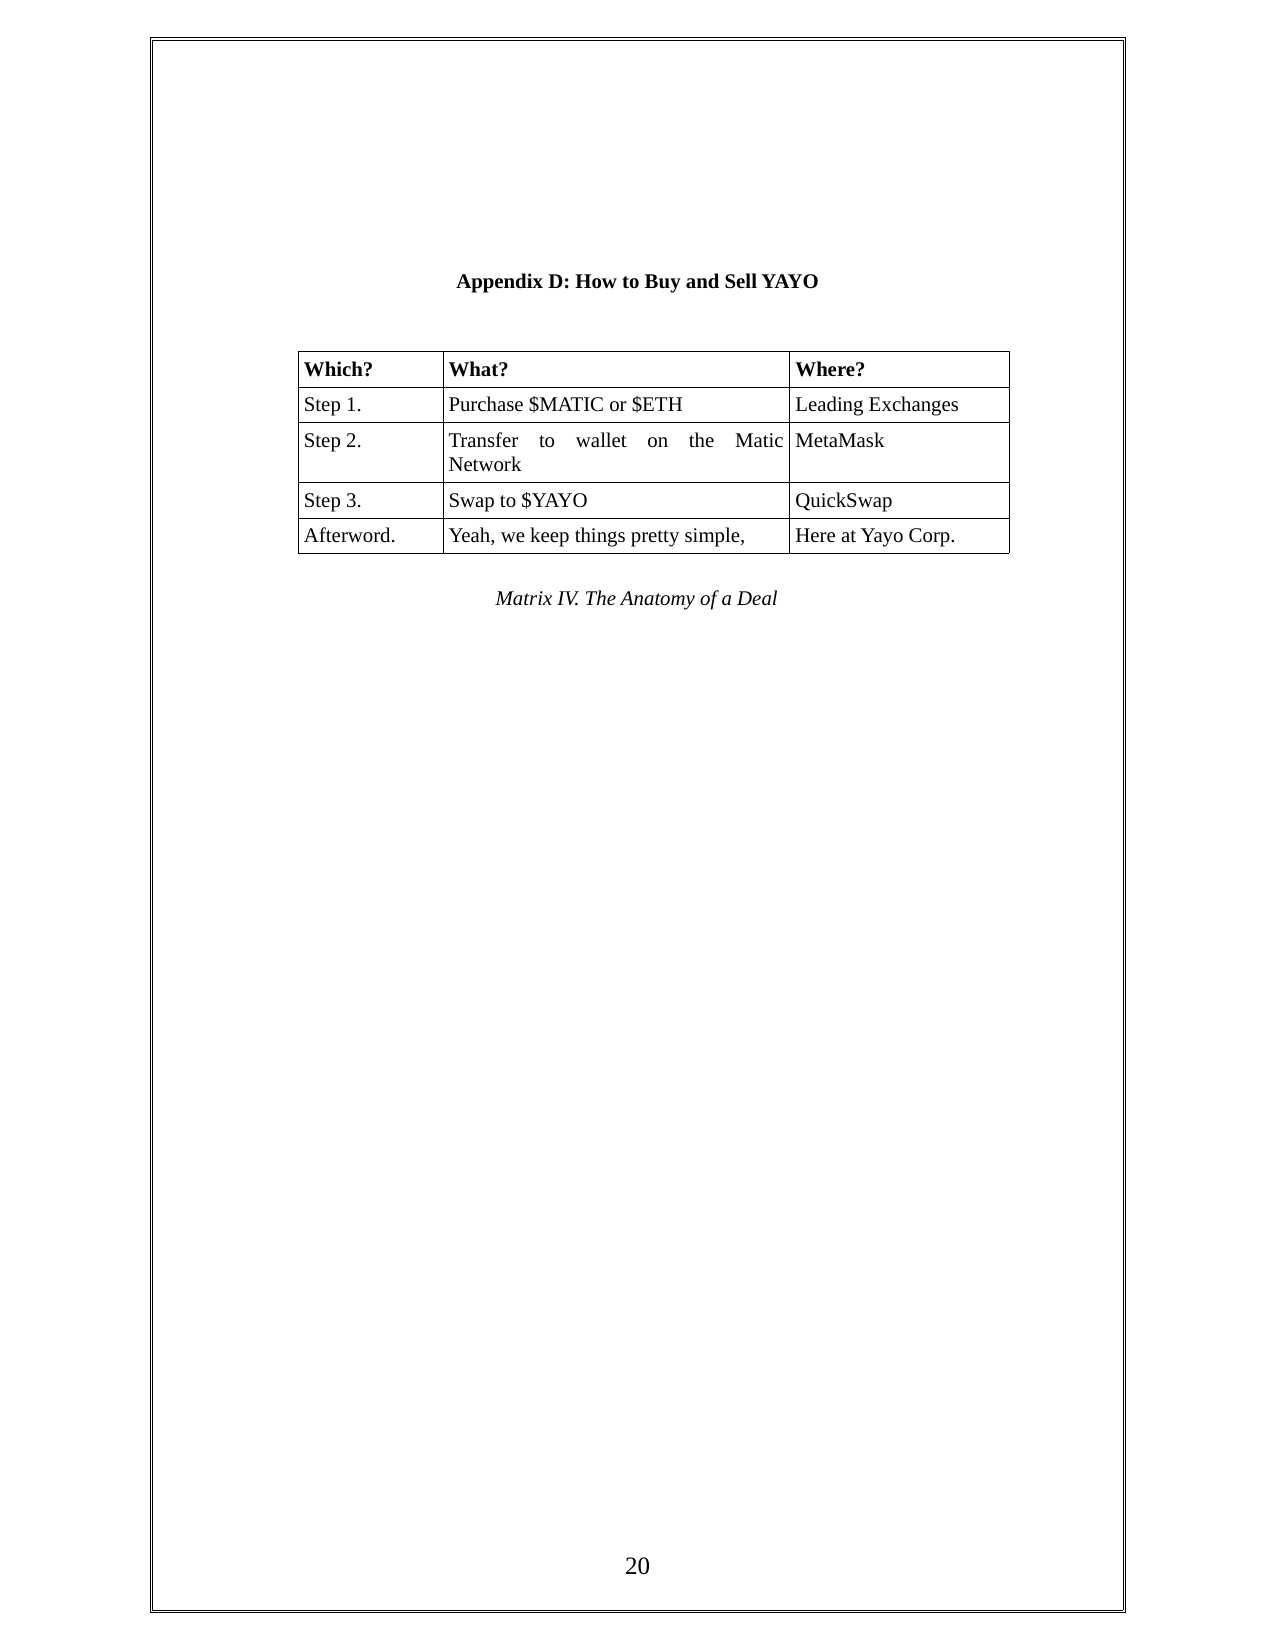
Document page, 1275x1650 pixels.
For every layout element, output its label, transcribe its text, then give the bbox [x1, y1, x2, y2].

table_cell Afterword. [299, 519, 443, 553]
table_cell QuickSwap [790, 483, 1009, 517]
table_cell Here at Yayo Corp. [790, 519, 1009, 553]
table_header Where? [790, 352, 1009, 387]
table_header Which? [299, 352, 443, 387]
table_cell Step 2. [299, 423, 443, 482]
table_cell Step 1. [299, 388, 443, 422]
table_cell Leading Exchanges [790, 388, 1009, 422]
subtitle Appendix D: How to Buy and Sell YAYO [182, 269, 1093, 293]
table_header What? [444, 352, 789, 387]
table_cell MetaMask [790, 423, 1009, 482]
table_cell Purchase $MATIC or $ETH [444, 388, 789, 422]
table_cell Transfer to wallet on the Matic Network [444, 423, 789, 482]
text Matrix IV. The Anatomy of a Deal [182, 586, 1093, 610]
table_cell Step 3. [299, 483, 443, 517]
table_cell Swap to $YAYO [444, 483, 789, 517]
table_cell Yeah, we keep things pretty simple, [444, 519, 789, 553]
